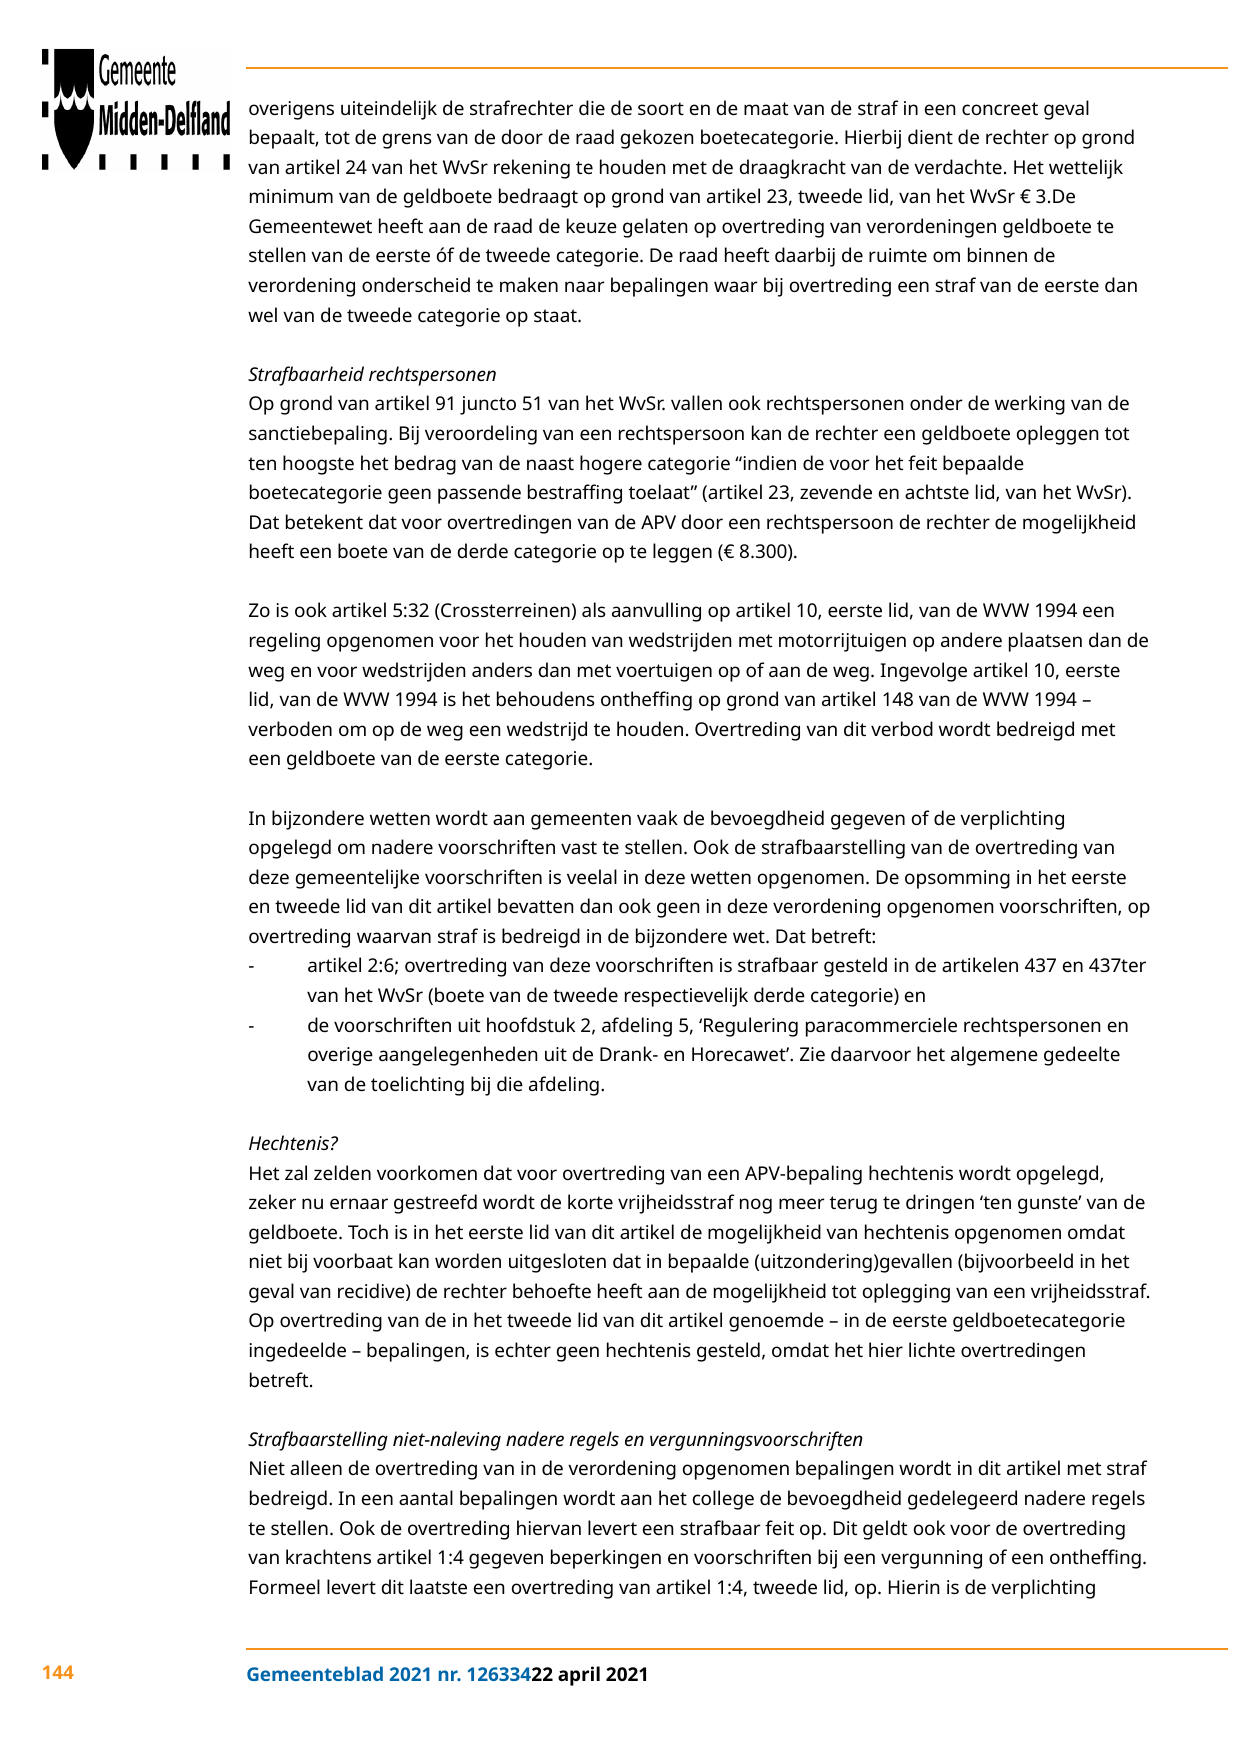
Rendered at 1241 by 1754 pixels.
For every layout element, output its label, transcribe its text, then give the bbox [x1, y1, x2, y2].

list artikel 2:6; overtreding van deze voorschriften is strafbaar gesteld in de artikelen 437 en 437ter van het WvSr (boete van de tweede respectievelijk derde categorie) en [248, 953, 1152, 1008]
text Op grond van artikel 91 juncto 51 van het WvSr. vallen ook rechtspersonen onder de werking van de sanctiebepaling. Bij veroordeling van een rechtspersoon kan de rechter een geldboete opleggen tot ten hoogste het bedrag van de naast hogere categorie “indien de voor het feit bepaalde boetecategorie geen passende bestraffing toelaat” (artikel 23, zevende en achtste lid, van het WvSr). Dat betekent dat voor overtredingen van de APV door een rechtspersoon de rechter de mogelijkheid heeft een boete van de derde categorie op te leggen (€ 8.300). [248, 391, 1152, 564]
text Het zal zelden voorkomen dat voor overtreding van een APV-bepaling hechtenis wordt opgelegd, zeker nu ernaar gestreefd wordt de korte vrijheidsstraf nog meer terug te dringen ‘ten gunste’ van de geldboete. Toch is in het eerste lid van dit artikel de mogelijkheid van hechtenis opgenomen omdat niet bij voorbaat kan worden uitgesloten dat in bepaalde (uitzondering)gevallen (bijvoorbeeld in het geval van recidive) de rechter behoefte heeft aan de mogelijkheid tot oplegging van een vrijheidsstraf. [248, 1160, 1152, 1304]
text overigens uiteindelijk de strafrechter die de soort en de maat van de straf in een concreet geval bepaalt, tot de grens van de door de raad gekozen boetecategorie. Hierbij dient de rechter op grond van artikel 24 van het WvSr rekening te houden met de draagkracht van de verdachte. Het wettelijk minimum van de geldboete bedraagt op grond van artikel 23, tweede lid, van het WvSr € 3.De Gemeentewet heeft aan de raad de keuze gelaten op overtreding van verordeningen geldboete te stellen van de eerste óf de tweede categorie. De raad heeft daarbij de ruimte om binnen de verordening onderscheid te maken naar bepalingen waar bij overtreding een straf van de eerste dan wel van de tweede categorie op staat. [248, 95, 1152, 328]
text Niet alleen de overtreding van in de verordening opgenomen bepalingen wordt in dit artikel met straf bedreigd. In een aantal bepalingen wordt aan het college de bevoegdheid gedelegeerd nadere regels te stellen. Ook de overtreding hiervan levert een strafbaar feit op. Dit geldt ook voor de overtreding van krachtens artikel 1:4 gegeven beperkingen en voorschriften bij een vergunning of een ontheffing. Formeel levert dit laatste een overtreding van artikel 1:4, tweede lid, op. Hierin is de verplichting [248, 1456, 1152, 1600]
text Strafbaarstelling niet-naleving nadere regels en vergunningsvoorschriften [248, 1426, 1152, 1452]
text Op overtreding van de in het tweede lid van dit artikel genoemde – in de eerste geldboetecategorie ingedeelde – bepalingen, is echter geen hechtenis gesteld, omdat het hier lichte overtredingen betreft. [248, 1308, 1152, 1393]
text Zo is ook artikel 5:32 (Crossterreinen) als aanvulling op artikel 10, eerste lid, van de WVW 1994 een regeling opgenomen voor het houden van wedstrijden met motorrijtuigen op andere plaatsen dan de weg en voor wedstrijden anders dan met voertuigen op of aan de weg. Ingevolge artikel 10, eerste lid, van de WVW 1994 is het behoudens ontheffing op grond van artikel 148 van de WVW 1994 – verboden om op de weg een wedstrijd te houden. Overtreding van dit verbod wordt bedreigd met een geldboete van de eerste categorie. [248, 598, 1152, 771]
text Hechtenis? [248, 1130, 1152, 1156]
text In bijzondere wetten wordt aan gemeenten vaak de bevoegdheid gegeven of de verplichting opgelegd om nadere voorschriften vast te stellen. Ook de strafbaarstelling van de overtreding van deze gemeentelijke voorschriften is veelal in deze wetten opgenomen. De opsomming in het eerste en tweede lid van dit artikel bevatten dan ook geen in deze verordening opgenomen voorschriften, op overtreding waarvan straf is bedreigd in de bijzondere wet. Dat betreft: [248, 805, 1152, 949]
picture [41, 47, 231, 172]
list de voorschriften uit hoofdstuk 2, afdeling 5, ‘Regulering paracommerciele rechtspersonen en overige aangelegenheden uit de Drank- en Horecawet’. Zie daarvoor het algemene gedeelte van de toelichting bij die afdeling. [248, 1012, 1152, 1097]
text Strafbaarheid rechtspersonen [248, 361, 1152, 387]
